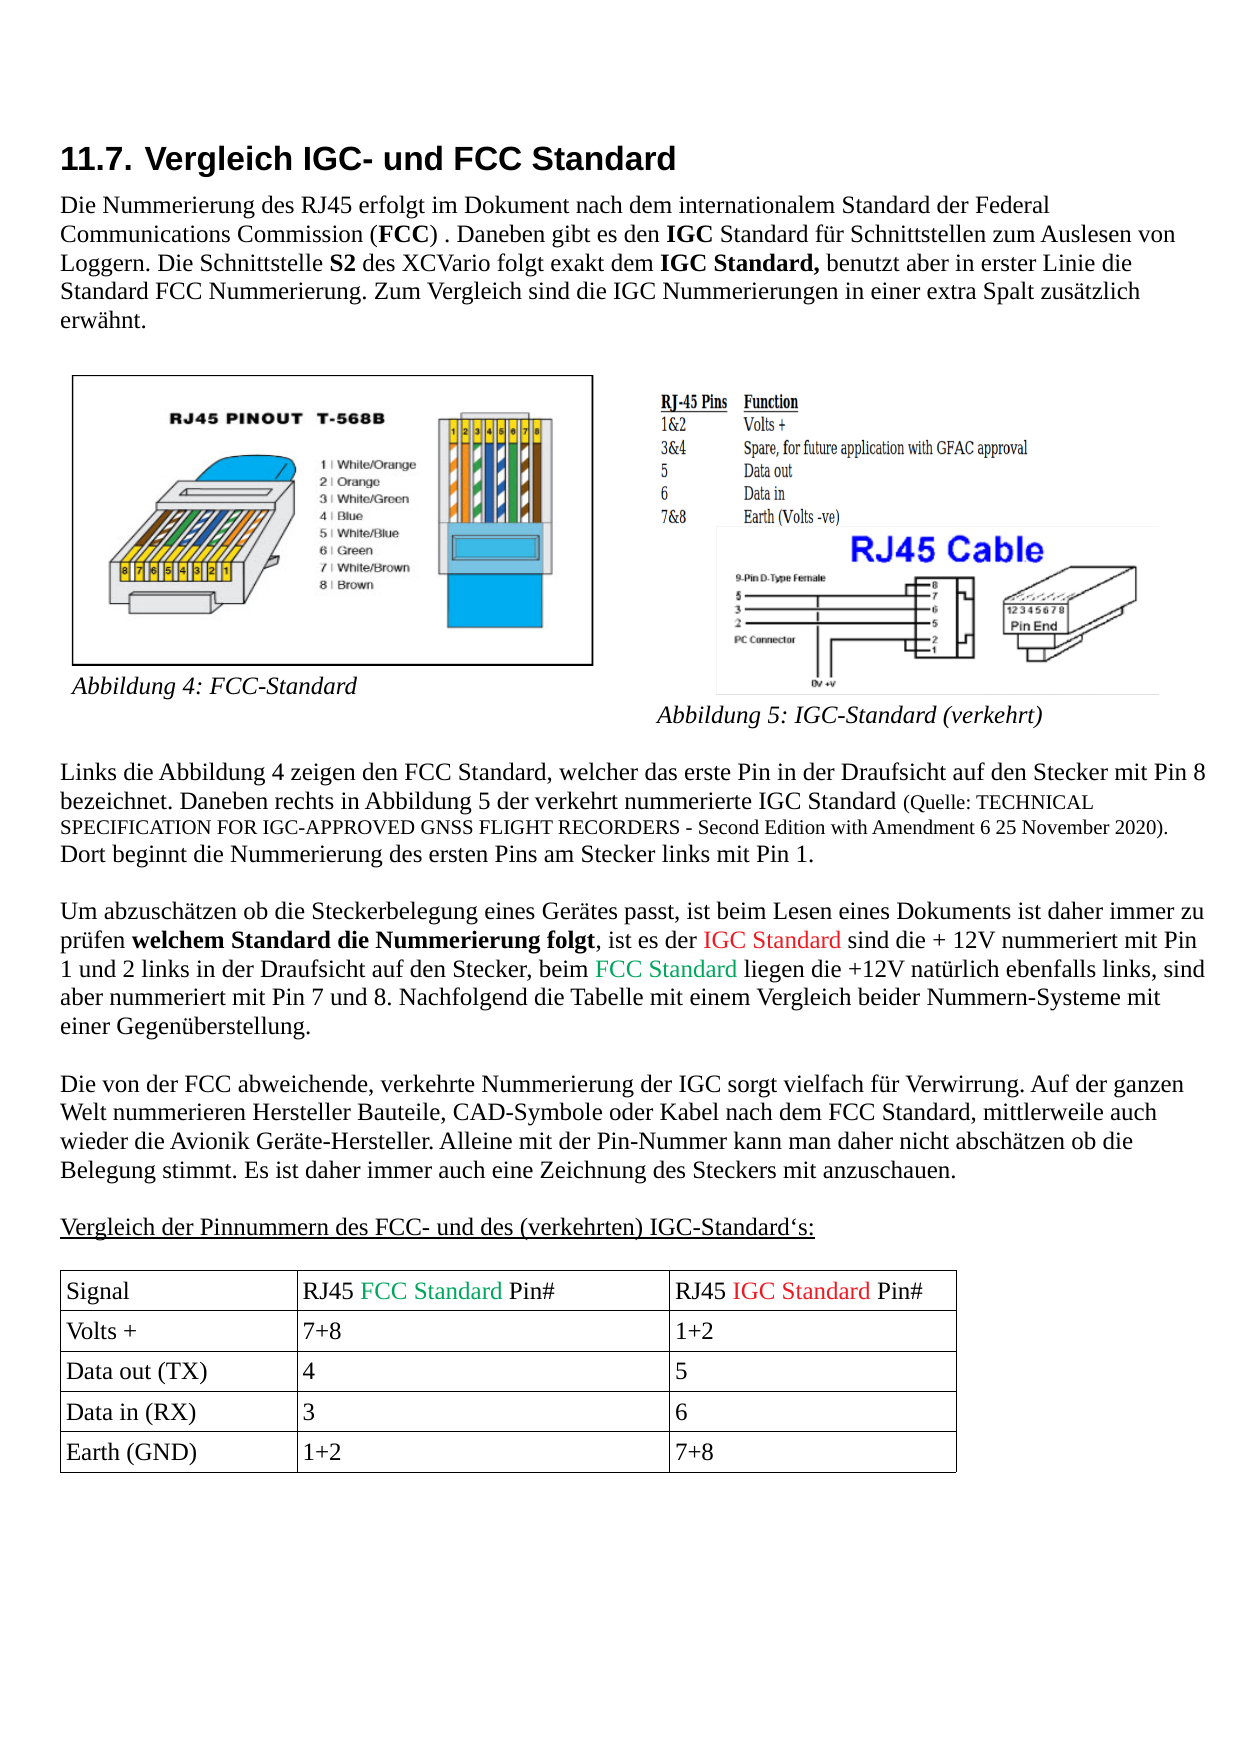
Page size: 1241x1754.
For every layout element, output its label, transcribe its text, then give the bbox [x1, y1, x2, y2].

table_cell 5 [670, 1352, 956, 1391]
text Die Nummerierung des RJ45 erfolgt im Dokument nach dem internationalem Standard der Federal Communications Commission (FCC) . Daneben gibt es den IGC Standard für Schnittstellen zum Auslesen von Loggern. Die Schnittstelle S2 des XCVario folgt exakt dem IGC Standard, benutzt aber in erster Linie die Standard FCC Nummerierung. Zum Vergleich sind die IGC Nummerierungen in einer extra Spalt zusätzlich erwähnt. [60, 190, 1207, 334]
table_cell Data in (RX) [61, 1392, 297, 1431]
text Vergleich der Pinnummern des FCC- und des (verkehrten) IGC-Standard‘s: [60, 1212, 1207, 1241]
table_cell 1+2 [670, 1311, 956, 1351]
table_cell Volts + [61, 1311, 297, 1351]
text Links die Abbildung 4 zeigen den FCC Standard, welcher das erste Pin in der Draufsicht auf den Stecker mit Pin 8 bezeichnet. Daneben rechts in Abbildung 5 der verkehrt nummerierte IGC Standard (Quelle: TECHNICAL SPECIFICATION FOR IGC-APPROVED GNSS FLIGHT RECORDERS - Second Edition with Amendment 6 25 November 2020). Dort beginnt die Nummerierung des ersten Pins am Stecker links mit Pin 1. [60, 757, 1207, 867]
table_cell 1+2 [298, 1432, 669, 1472]
picture [71, 375, 594, 666]
table_header Signal [61, 1271, 297, 1310]
table_cell 3 [298, 1392, 669, 1431]
text Abbildung 5: IGC-Standard (verkehrt) [657, 695, 1159, 728]
table_cell Earth (GND) [61, 1432, 297, 1472]
table_cell 6 [670, 1392, 956, 1431]
text Die von der FCC abweichende, verkehrte Nummerierung der IGC sorgt vielfach für Verwirrung. Auf der ganzen Welt nummerieren Hersteller Bauteile, CAD-Symbole oder Kabel nach dem FCC Standard, mittlerweile auch wieder die Avionik Geräte-Hersteller. Alleine mit der Pin-Nummer kann man daher nicht abschätzen ob die Belegung stimmt. Es ist daher immer auch eine Zeichnung des Steckers mit anzuschauen. [60, 1069, 1207, 1184]
text Abbildung 4: FCC-Standard [72, 666, 593, 700]
subtitle Vergleich IGC- und FCC Standard [60, 139, 1207, 178]
table_header RJ45 FCC Standard Pin# [298, 1271, 669, 1310]
table_header RJ45 IGC Standard Pin# [670, 1271, 956, 1310]
text Um abzuschätzen ob die Steckerbelegung eines Gerätes passt, ist beim Lesen eines Dokuments ist daher immer zu prüfen welchem Standard die Nummerierung folgt, ist es der IGC Standard sind die + 12V nummeriert mit Pin 1 und 2 links in der Draufsicht auf den Stecker, beim FCC Standard liegen die +12V natürlich ebenfalls links, sind aber nummeriert mit Pin 7 und 8. Nachfolgend die Tabelle mit einem Vergleich beider Nummern-Systeme mit einer Gegenüberstellung. [60, 896, 1207, 1040]
picture [656, 387, 1159, 695]
table_cell 4 [298, 1352, 669, 1391]
table_cell 7+8 [298, 1311, 669, 1351]
table_cell Data out (TX) [61, 1352, 297, 1391]
table_cell 7+8 [670, 1432, 956, 1472]
